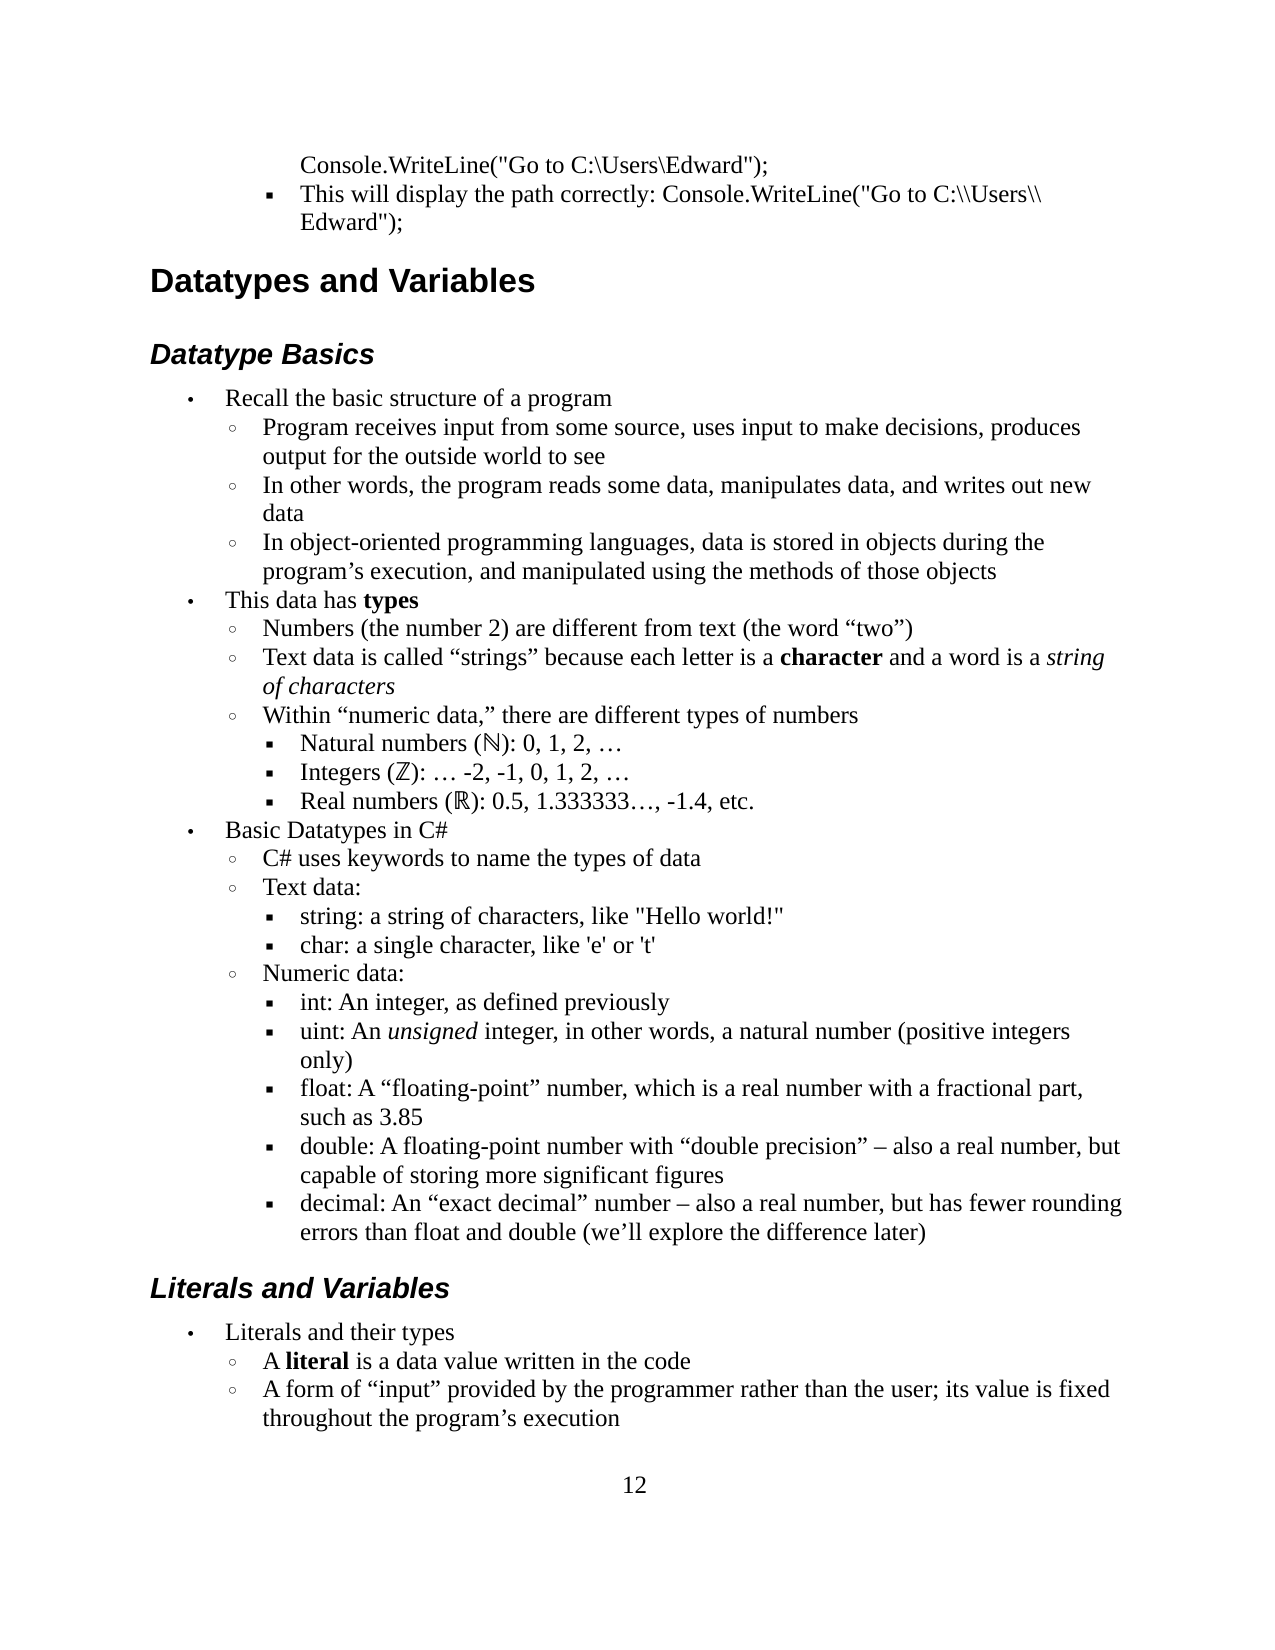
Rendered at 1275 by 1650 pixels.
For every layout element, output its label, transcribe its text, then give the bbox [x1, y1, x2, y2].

list Numbers (the number 2) are different from text (the word “two”) [225, 613, 1125, 642]
list C# uses keywords to name the types of data [225, 843, 1125, 872]
subtitle Literals and Variables [150, 1271, 1125, 1304]
list Console.WriteLine("Go to C:\Users\Edward"); [262, 150, 1125, 179]
subtitle Datatype Basics [150, 337, 1125, 371]
list decimal: An “exact decimal” number – also a real number, but has fewer rounding errors than float and double (we’ll explore the difference later) [262, 1188, 1125, 1246]
list Literals and their types [187, 1317, 1125, 1346]
list double: A floating-point number with “double precision” – also a real number, but capable of storing more significant figures [262, 1131, 1125, 1188]
list This data has types [187, 585, 1125, 613]
list This will display the path correctly: Console.WriteLine("Go to C:\\Users\\Edward"); [262, 179, 1125, 236]
list int: An integer, as defined previously [262, 987, 1125, 1016]
list uint: An unsigned integer, in other words, a natural number (positive integers only) [262, 1016, 1125, 1073]
list Integers (ℤ): … -2, -1, 0, 1, 2, … [262, 757, 1125, 786]
list A literal is a data value written in the code [225, 1346, 1125, 1374]
list Basic Datatypes in C# [187, 815, 1125, 843]
list Within “numeric data,” there are different types of numbers [225, 700, 1125, 728]
list In other words, the program reads some data, manipulates data, and writes out new data [225, 470, 1125, 527]
list string: a string of characters, like "Hello world!" [262, 901, 1125, 930]
list Text data is called “strings” because each letter is a character and a word is a string of characters [225, 642, 1125, 700]
list Numeric data: [225, 958, 1125, 987]
list Recall the basic structure of a program [187, 383, 1125, 412]
list Program receives input from some source, uses input to make decisions, produces output for the outside world to see [225, 412, 1125, 470]
list A form of “input” provided by the programmer rather than the user; its value is fixed throughout the program’s execution [225, 1374, 1125, 1432]
list char: a single character, like 'e' or 't' [262, 930, 1125, 958]
subtitle Datatypes and Variables [150, 261, 1125, 300]
list Natural numbers (ℕ): 0, 1, 2, … [262, 728, 1125, 757]
list float: A “floating-point” number, which is a real number with a fractional part, such as 3.85 [262, 1073, 1125, 1131]
list Real numbers (ℝ): 0.5, 1.333333…, -1.4, etc. [262, 786, 1125, 815]
list In object-oriented programming languages, data is stored in objects during the program’s execution, and manipulated using the methods of those objects [225, 527, 1125, 585]
list Text data: [225, 872, 1125, 901]
